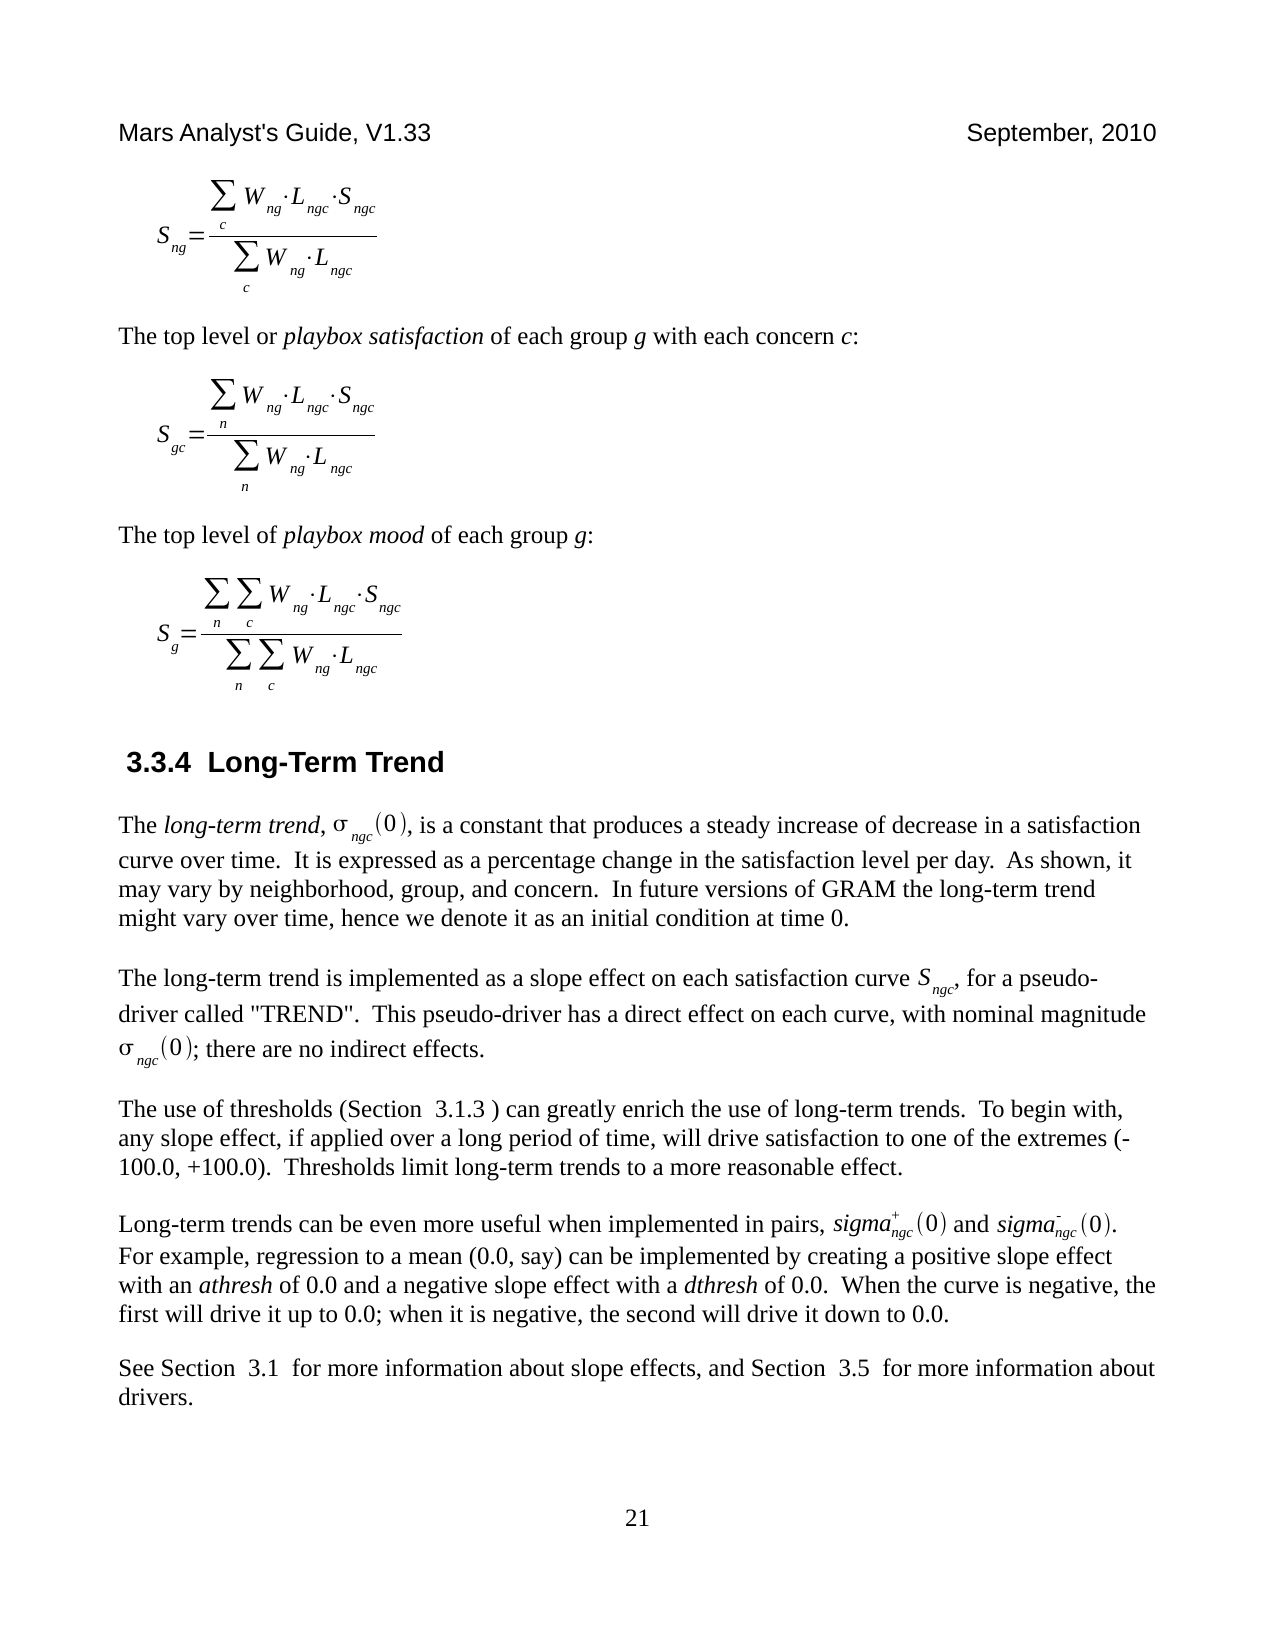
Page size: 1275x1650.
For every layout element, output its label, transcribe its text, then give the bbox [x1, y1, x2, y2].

text Long-term trends can be even more useful when implemented in pairs, and . For example, regression to a mean (0.0, say) can be implemented by creating a positive slope effect with an athresh of 0.0 and a negative slope effect with a dthresh of 0.0. When the curve is negative, the first will drive it up to 0.0; when it is negative, the second will drive it down to 0.0. [118, 1206, 1157, 1327]
text The long-term trend, , is a constant that produces a steady increase of decrease in a satisfaction curve over time. It is expressed as a percentage change in the satisfaction level per day. As shown, it may vary by neighborhood, group, and concern. In future versions of GRAM the long-term trend might vary over time, hence we denote it as an initial condition at time 0. [118, 804, 1157, 932]
text The top level or playbox satisfaction of each group g with each concern c: [118, 321, 1157, 350]
text The top level of playbox mood of each group g: [118, 520, 1157, 549]
text The long-term trend is implemented as a slope effect on each satisfaction curve , for a pseudo-driver called "TREND". This pseudo-driver has a direct effect on each curve, with nominal magnitude ; there are no indirect effects. [118, 957, 1157, 1069]
text See Section 3.1 for more information about slope effects, and Section 3.5 for more information about drivers. [118, 1353, 1157, 1411]
subtitle Long-Term Trend [118, 745, 1157, 778]
text The use of thresholds (Section 3.1.3 ) can greatly enrich the use of long-term trends. To begin with, any slope effect, if applied over a long period of time, will drive satisfaction to one of the extremes (-100.0, +100.0). Thresholds limit long-term trends to a more reasonable effect. [118, 1094, 1157, 1181]
